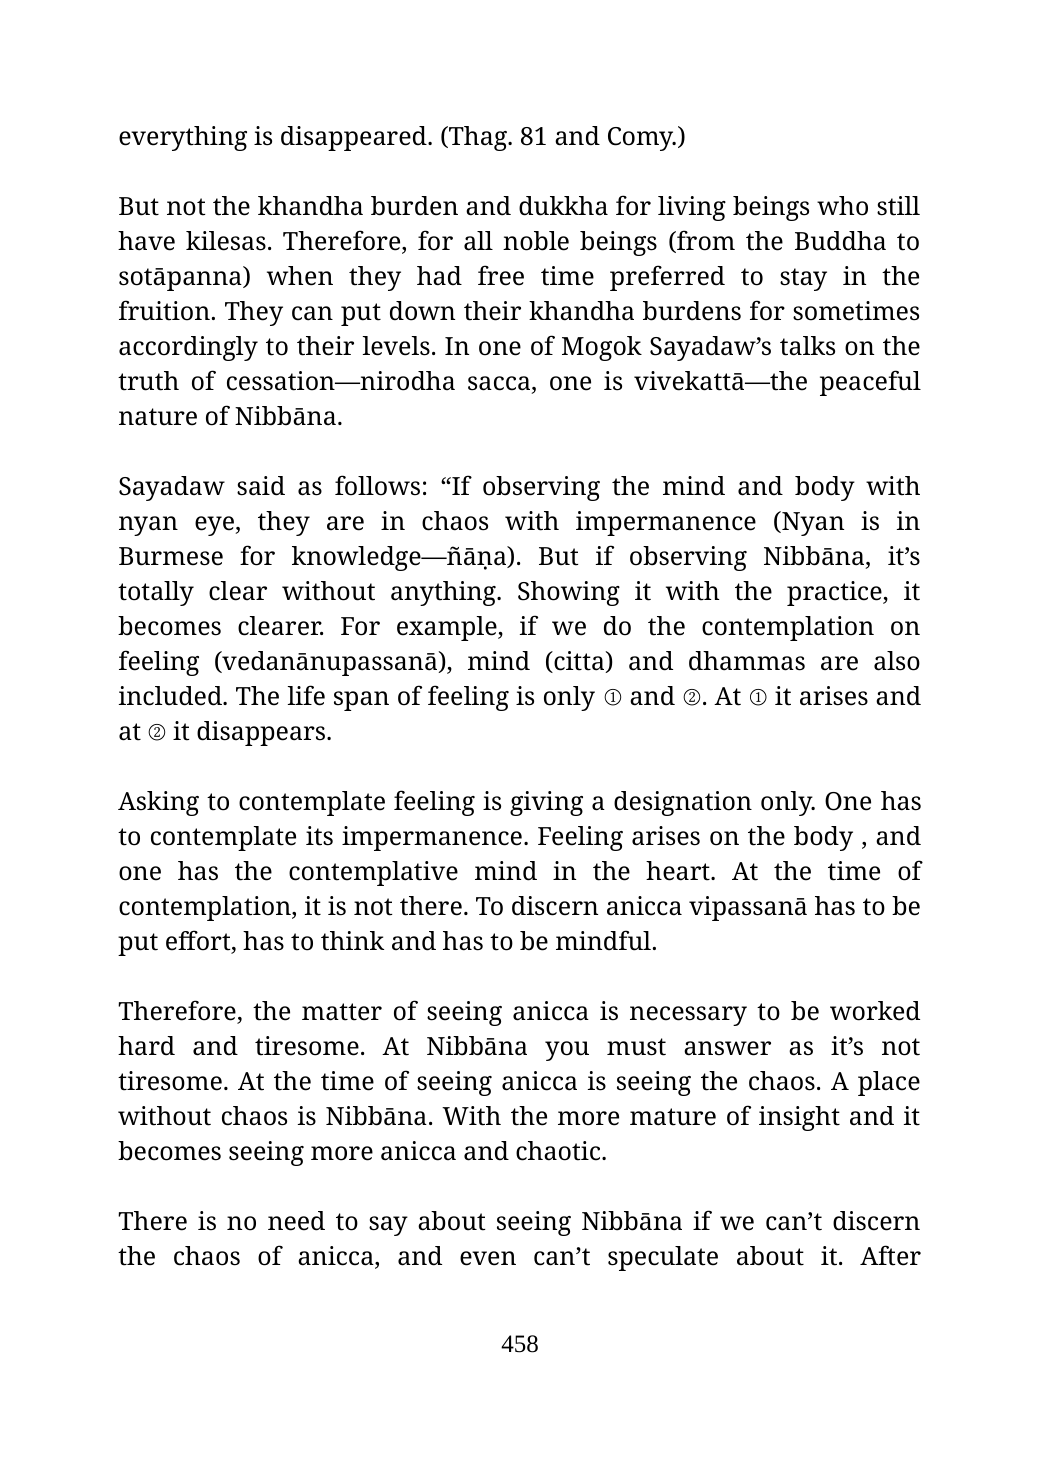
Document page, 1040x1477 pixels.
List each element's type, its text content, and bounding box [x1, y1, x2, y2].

text everything is disappeared. (Thag. 81 and Comy.) But not the khandha burden and dukkha for living beings who still have kilesas. Therefore, for all noble beings (from the Buddha to sotāpanna) when they had free time preferred to stay in the fruition. They can put down their khandha burdens for sometimes accordingly to their levels. In one of Mogok Sayadaw’s talks on the truth of cessation—nirodha sacca, one is vivekattā—the peaceful nature of Nibbāna. Sayadaw said as follows: “If observing the mind and body with nyan eye, they are in chaos with impermanence (Nyan is in Burmese for knowledge—ñāṇa). But if observing Nibbāna, it’s totally clear without anything. Showing it with the practice, it becomes clearer. For example, if we do the contemplation on feeling (vedanānupassanā), mind (citta) and dhammas are also included. The life span of feeling is only ① and ②. At ① it arises and at ② it disappears. Asking to contemplate feeling is giving a designation only. One has to contemplate its impermanence. Feeling arises on the body , and one has the contemplative mind in the heart. At the time of contemplation, it is not there. To discern anicca vipassanā has to be put effort, has to think and has to be mindful. Therefore, the matter of seeing anicca is necessary to be worked hard and tiresome. At Nibbāna you must answer as it’s not tiresome. At the time of seeing anicca is seeing the chaos. A place without chaos is Nibbāna. With the more mature of insight and it becomes seeing more anicca and chaotic. There is no need to say about seeing Nibbāna if we can’t discern the chaos of anicca, and even can’t speculate about it. After [118, 118, 922, 1273]
